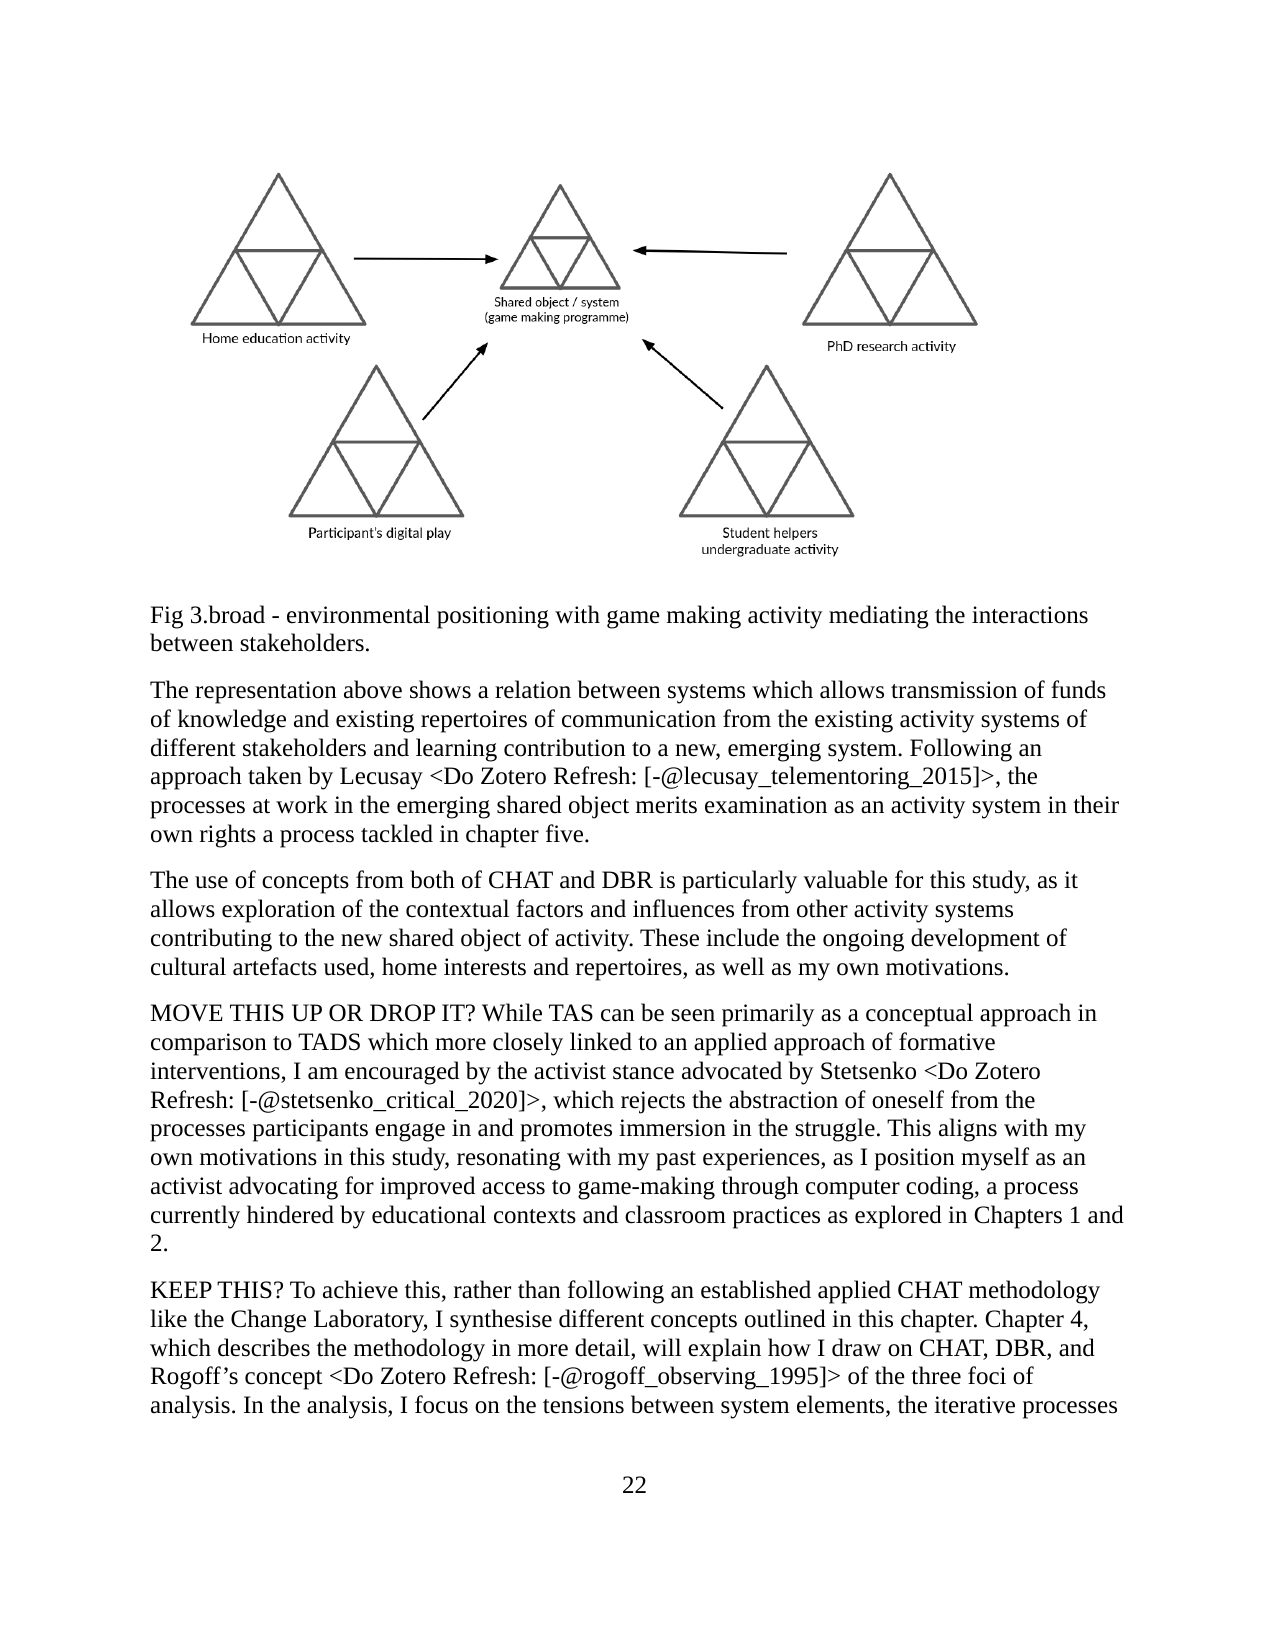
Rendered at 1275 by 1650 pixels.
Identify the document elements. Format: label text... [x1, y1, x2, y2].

picture [150, 150, 1028, 582]
text The representation above shows a relation between systems which allows transmission of funds of knowledge and existing repertoires of communication from the existing activity systems of different stakeholders and learning contribution to a new, emerging system. Following an approach taken by Lecusay <Do Zotero Refresh: [-@lecusay_telementoring_2015]>, the processes at work in the emerging shared object merits examination as an activity system in their own rights a process tackled in chapter five. [150, 675, 1125, 848]
text MOVE THIS UP OR DROP IT? While TAS can be seen primarily as a conceptual approach in comparison to TADS which more closely linked to an applied approach of formative interventions, I am encouraged by the activist stance advocated by Stetsenko <Do Zotero Refresh: [-@stetsenko_critical_2020]>, which rejects the abstraction of oneself from the processes participants engage in and promotes immersion in the struggle. This aligns with my own motivations in this study, resonating with my past experiences, as I position myself as an activist advocating for improved access to game-making through computer coding, a process currently hindered by educational contexts and classroom practices as explored in Chapters 1 and 2. [150, 998, 1125, 1257]
text KEEP THIS? To achieve this, rather than following an established applied CHAT methodology like the Change Laboratory, I synthesise different concepts outlined in this chapter. Chapter 4, which describes the methodology in more detail, will explain how I draw on CHAT, DBR, and Rogoff’s concept <Do Zotero Refresh: [-@rogoff_observing_1995]> of the three foci of analysis. In the analysis, I focus on the tensions between system elements, the iterative processes [150, 1275, 1125, 1419]
text The use of concepts from both of CHAT and DBR is particularly valuable for this study, as it allows exploration of the contextual factors and influences from other activity systems contributing to the new shared object of activity. These include the ongoing development of cultural artefacts used, home interests and repertoires, as well as my own motivations. [150, 866, 1125, 981]
text Fig 3.broad - environmental positioning with game making activity mediating the interactions between stakeholders. [150, 600, 1125, 657]
